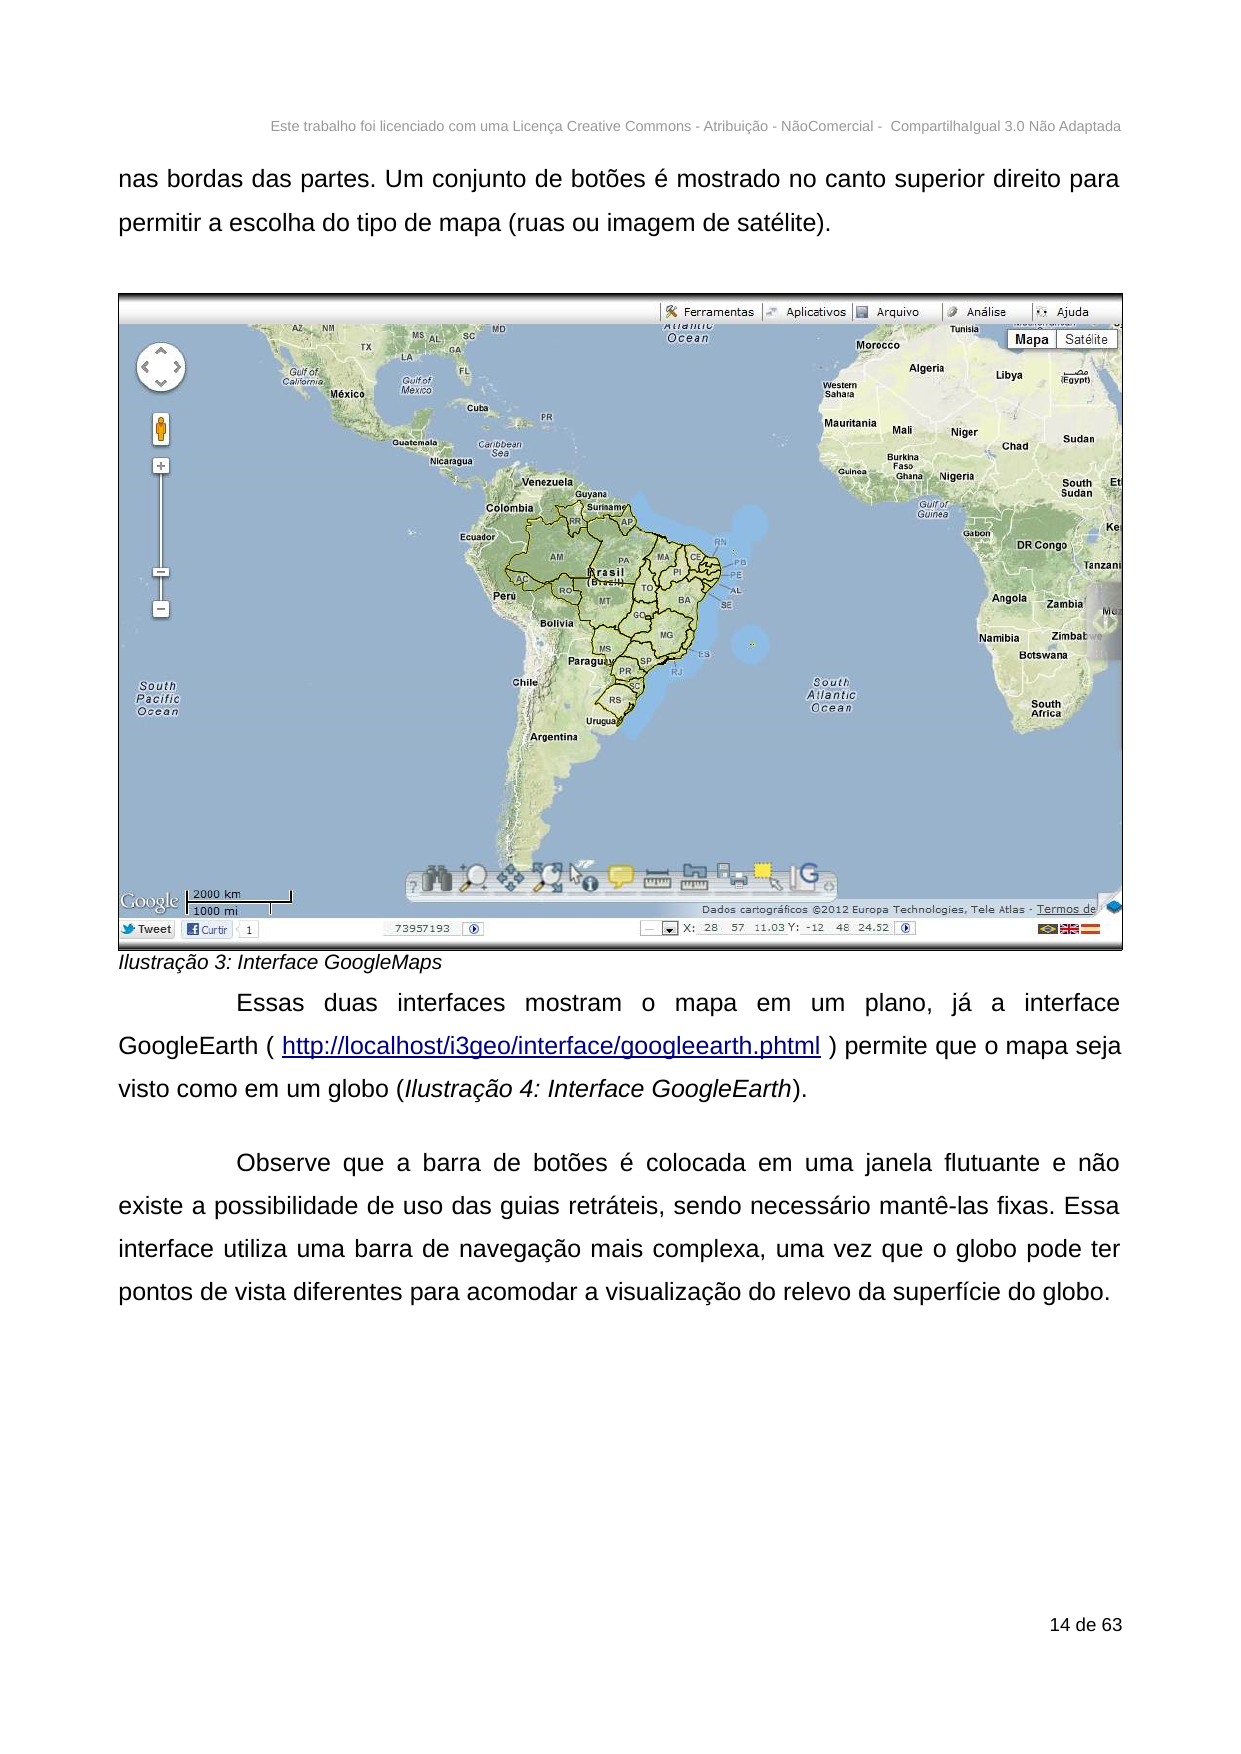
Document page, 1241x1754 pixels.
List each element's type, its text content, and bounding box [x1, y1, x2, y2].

picture [119, 294, 1122, 950]
text Ilustração 3: Interface GoogleMaps [118, 951, 1122, 974]
text Essas duas interfaces mostram o mapa em um plano, já a interface GoogleEarth ( http://localhost/i3geo/interface/googleearth.phtml ) permite que o mapa seja visto como em um globo (Ilustração 4: Interface GoogleEarth). [118, 974, 1122, 1103]
text [118, 281, 1122, 293]
text nas bordas das partes. Um conjunto de botões é mostrado no canto superior direito para permitir a escolha do tipo de mapa (ruas ou imagem de satélite). [118, 164, 1122, 236]
text Observe que a barra de botões é colocada em uma janela flutuante e não existe a possibilidade de uso das guias retráteis, sendo necessário mantê-las fixas. Essa interface utiliza uma barra de navegação mais complexa, uma vez que o globo pode ter pontos de vista diferentes para acomodar a visualização do relevo da superfície do globo. [118, 1148, 1122, 1306]
